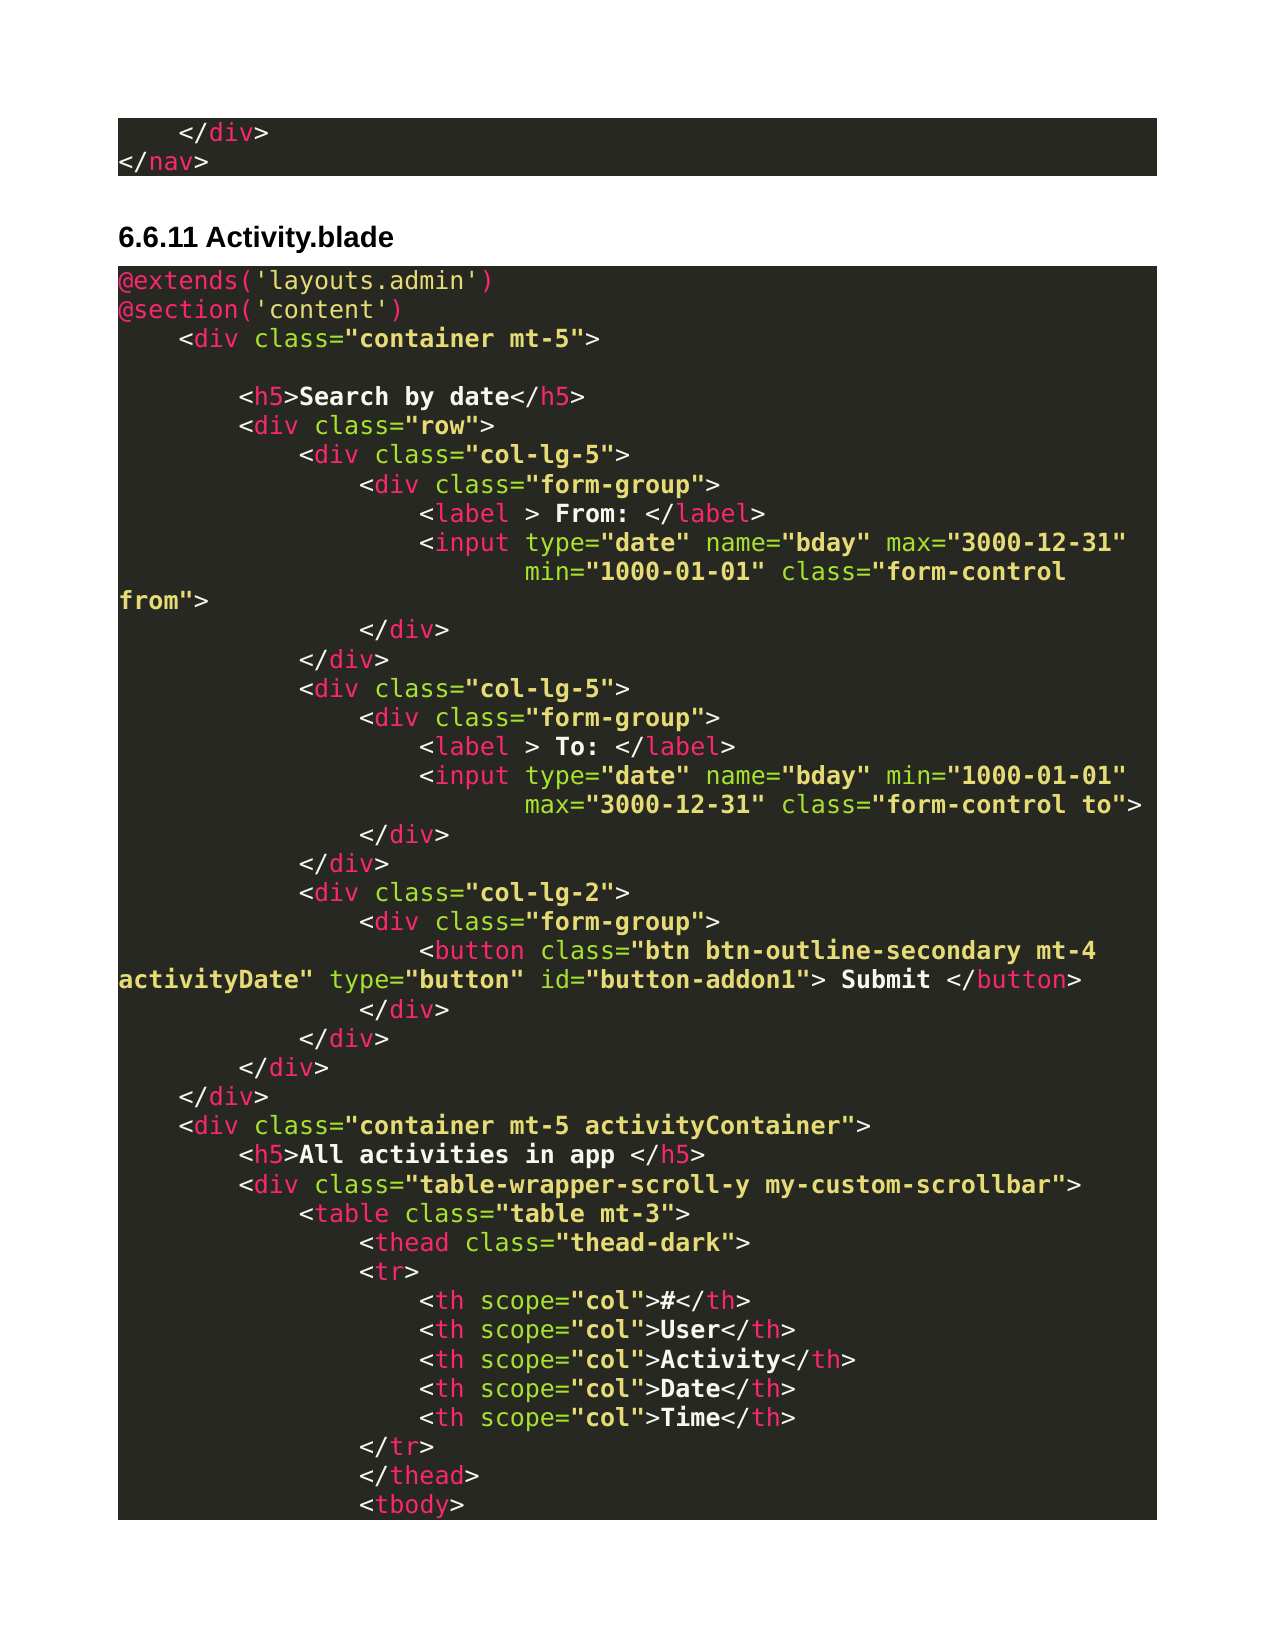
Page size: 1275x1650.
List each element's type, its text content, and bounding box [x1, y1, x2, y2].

text @extends('layouts.admin') @section('content') <div class="container mt-5"> <h5>Search by date</h5> <div class="row"> <div class="col-lg-5"> <div class="form-group"> <label > From: </label> <input type="date" name="bday" max="3000-12-31" min="1000-01-01" class="form-control from"> </div> </div> <div class="col-lg-5"> <div class="form-group"> <label > To: </label> <input type="date" name="bday" min="1000-01-01" max="3000-12-31" class="form-control to"> </div> </div> <div class="col-lg-2"> <div class="form-group"> <button class="btn btn-outline-secondary mt-4 activityDate" type="button" id="button-addon1"> Submit </button> </div> </div> </div> </div> <div class="container mt-5 activityContainer"> <h5>All activities in app </h5> <div class="table-wrapper-scroll-y my-custom-scrollbar"> <table class="table mt-3"> <thead class="thead-dark"> <tr> <th scope="col">#</th> <th scope="col">User</th> <th scope="col">Activity</th> <th scope="col">Date</th> <th scope="col">Time</th> </tr> </thead> <tbody> [118, 266, 1157, 1520]
text </div> </nav> [118, 118, 1157, 176]
subtitle 6.6.11 Activity.blade [118, 220, 1157, 253]
